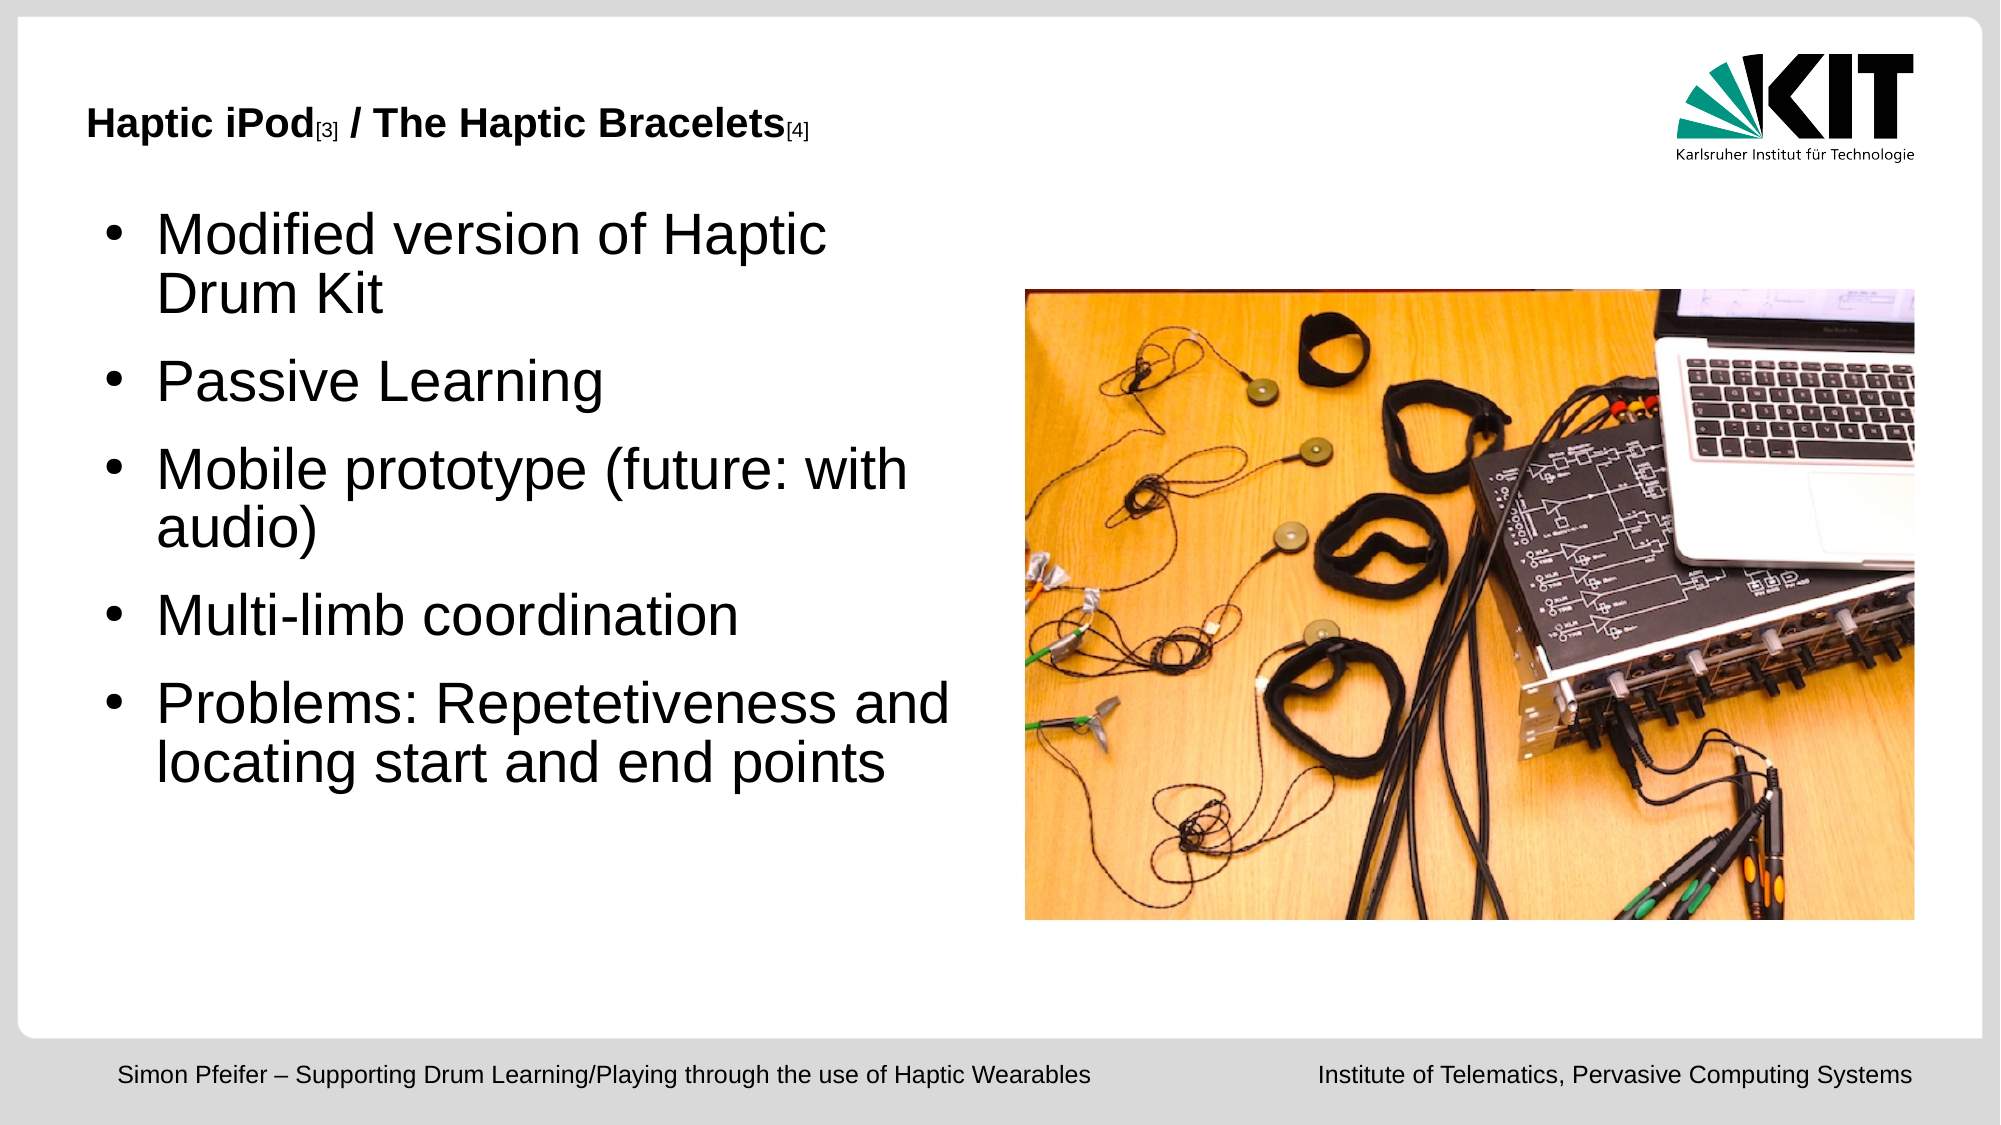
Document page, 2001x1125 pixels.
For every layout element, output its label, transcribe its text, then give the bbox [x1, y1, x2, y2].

picture [0, 0, 2000, 1125]
list Modified version of Haptic Drum Kit Passive Learning Mobile prototype (future: with audio) Multi-limb coordination Problems: Repetetiveness and locating start and end points [86, 208, 979, 1004]
title Haptic iPod[3] / The Haptic Bracelets[4] [86, 71, 1592, 175]
